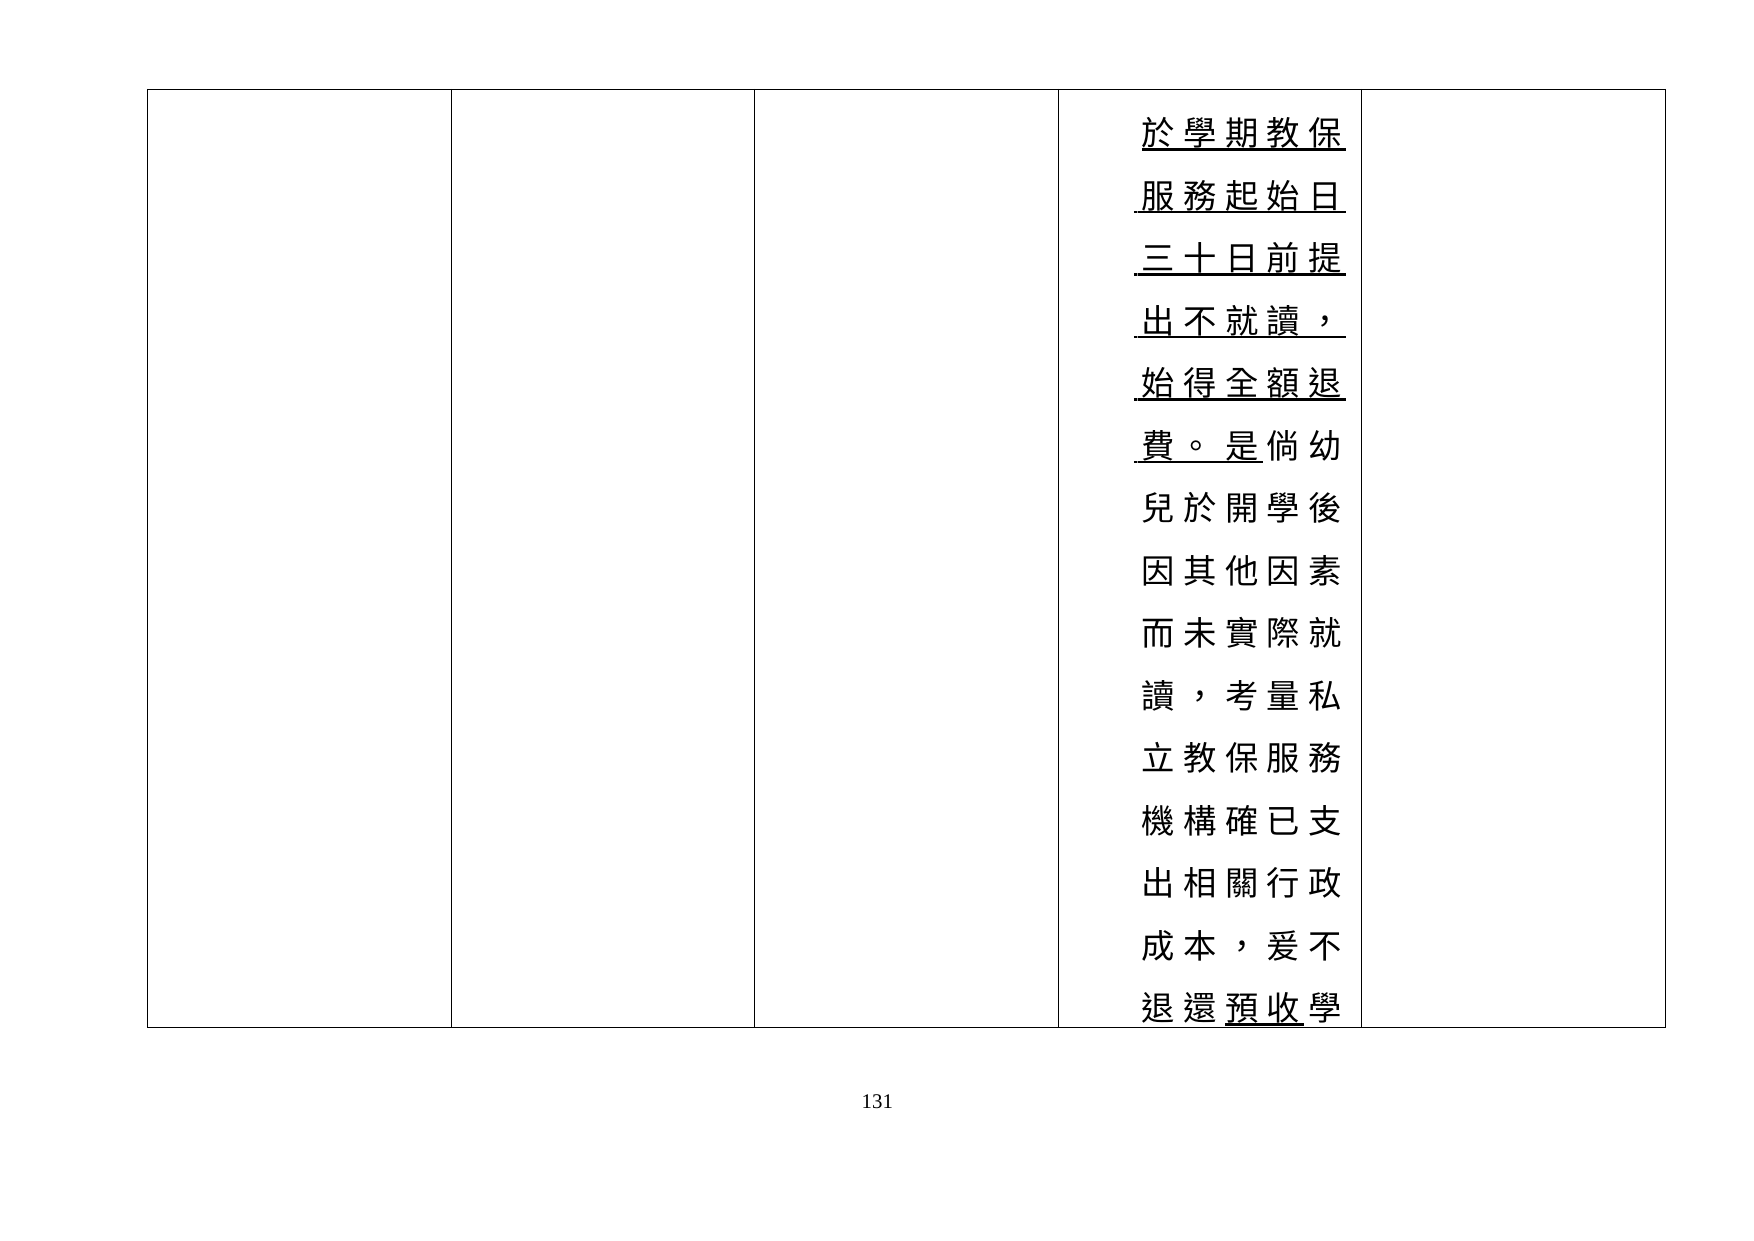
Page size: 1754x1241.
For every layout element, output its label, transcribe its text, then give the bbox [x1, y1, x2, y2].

table_cell 於學期教保服務起始日三十日前提出不就讀，始得全額退費。是倘幼兒於開學後因其他因素而未實際就讀，考量私立教保服務機構確已支出相關行政成本，爰不退還預收學 [1059, 90, 1361, 1027]
table_cell [755, 90, 1058, 1027]
table_cell [452, 90, 754, 1027]
table_cell [1666, 89, 1683, 1027]
table_cell [1362, 90, 1665, 1027]
table_cell [148, 90, 451, 1027]
table_cell [88, 89, 147, 1027]
